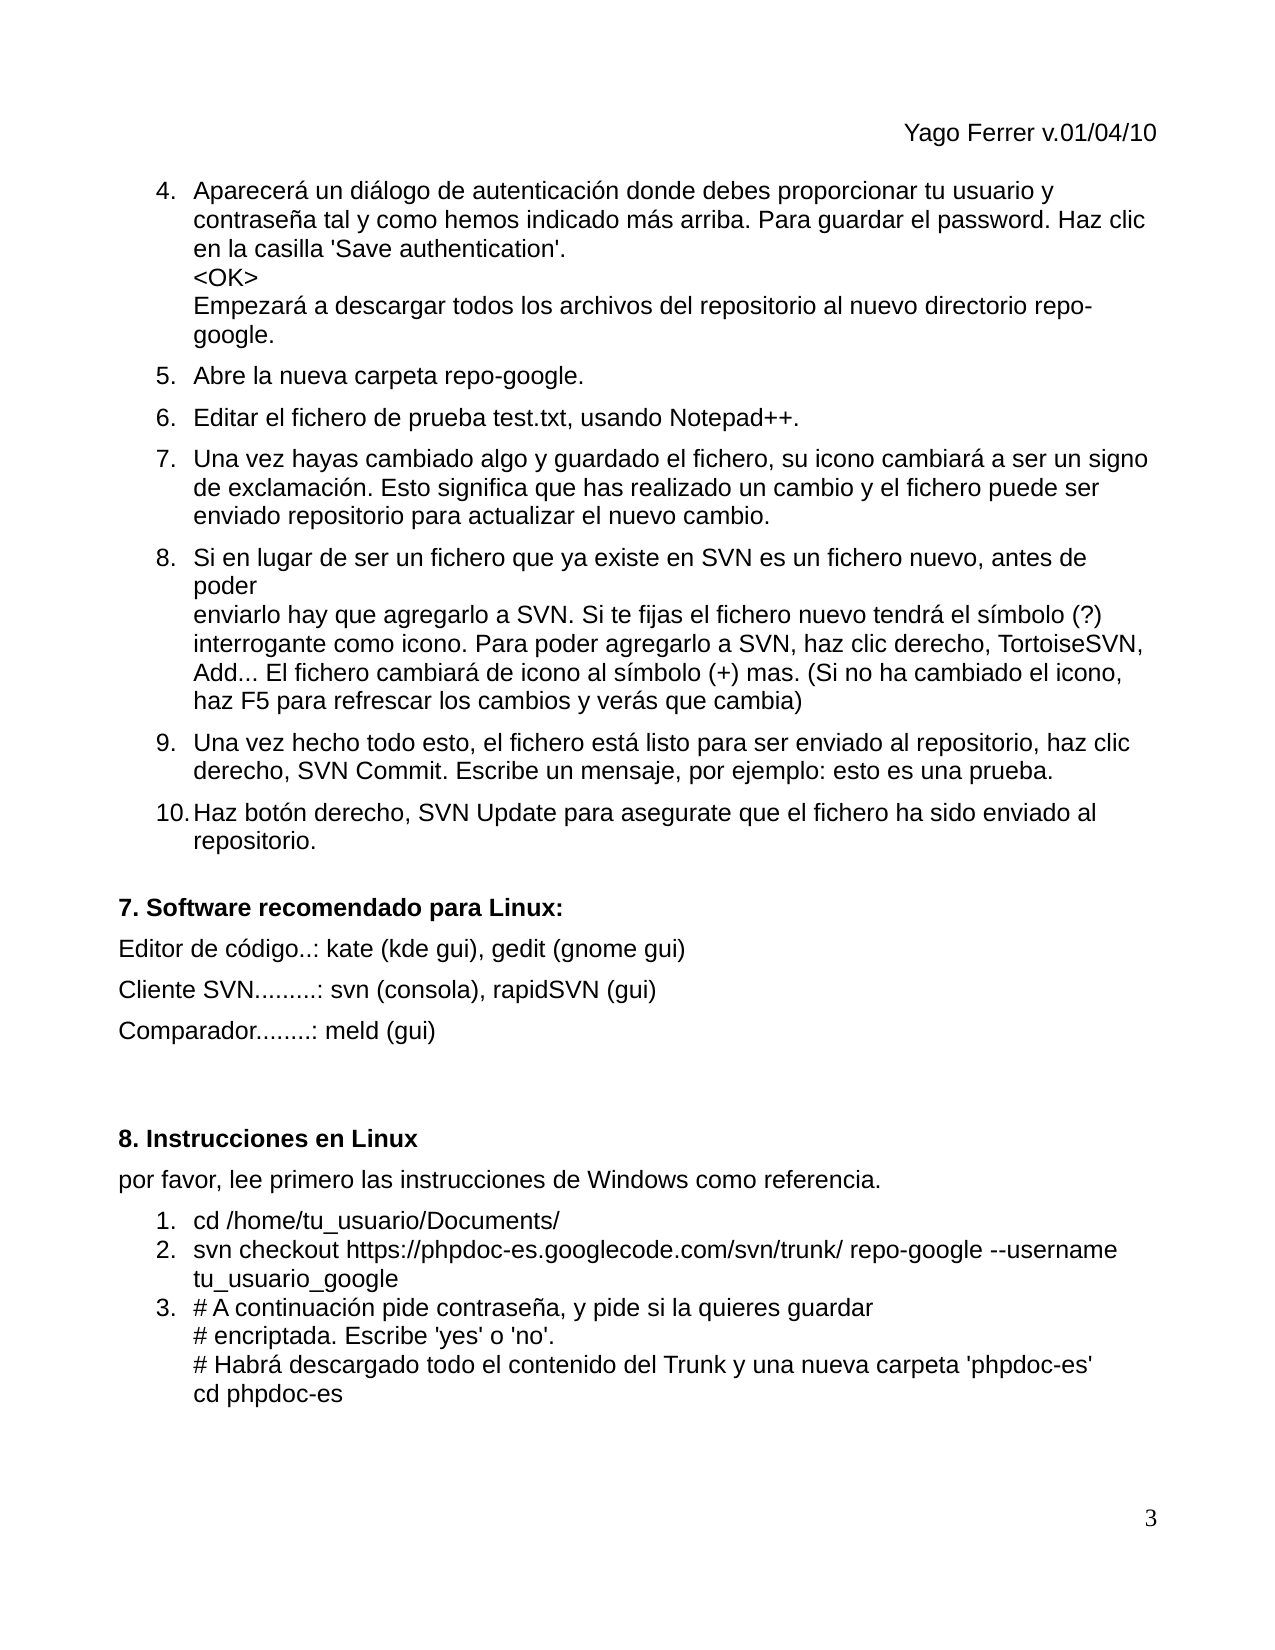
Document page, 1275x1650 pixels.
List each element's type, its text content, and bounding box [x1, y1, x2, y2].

subtitle 8. Instrucciones en Linux [118, 1124, 1157, 1153]
list Si en lugar de ser un fichero que ya existe en SVN es un fichero nuevo, antes de poder enviarlo hay que agregarlo a SVN. Si te fijas el fichero nuevo tendrá el símbolo (?) interrogante como icono. Para poder agregarlo a SVN, haz clic derecho, TortoiseSVN, Add... El fichero cambiará de icono al símbolo (+) mas. (Si no ha cambiado el icono, haz F5 para refrescar los cambios y verás que cambia) [156, 543, 1157, 715]
list cd /home/tu_usuario/Documents/ [156, 1206, 1157, 1235]
list Una vez hayas cambiado algo y guardado el fichero, su icono cambiará a ser un signo de exclamación. Esto significa que has realizado un cambio y el fichero puede ser enviado repositorio para actualizar el nuevo cambio. [156, 444, 1157, 530]
list Aparecerá un diálogo de autenticación donde debes proporcionar tu usuario y contraseña tal y como hemos indicado más arriba. Para guardar el password. Haz clic en la casilla 'Save authentication'. <OK> Empezará a descargar todos los archivos del repositorio al nuevo directorio repo-google. [156, 176, 1157, 349]
list Abre la nueva carpeta repo-google. [156, 361, 1157, 390]
subtitle 7. Software recomendado para Linux: [118, 893, 1157, 921]
text Editor de código..: kate (kde gui), gedit (gnome gui) [118, 934, 1157, 963]
list # A continuación pide contraseña, y pide si la quieres guardar # encriptada. Escribe 'yes' o 'no'. # Habrá descargado todo el contenido del Trunk y una nueva carpeta 'phpdoc-es' cd phpdoc-es [156, 1293, 1157, 1408]
text Cliente SVN.........: svn (consola), rapidSVN (gui) [118, 975, 1157, 1004]
list Una vez hecho todo esto, el fichero está listo para ser enviado al repositorio, haz clic derecho, SVN Commit. Escribe un mensaje, por ejemplo: esto es una prueba. [156, 728, 1157, 785]
list svn checkout https://phpdoc-es.googlecode.com/svn/trunk/ repo-google --username tu_usuario_google [156, 1235, 1157, 1293]
text por favor, lee primero las instrucciones de Windows como referencia. [118, 1165, 1157, 1194]
text Comparador........: meld (gui) [118, 1016, 1157, 1045]
list Editar el fichero de prueba test.txt, usando Notepad++. [156, 403, 1157, 431]
list Haz botón derecho, SVN Update para asegurate que el fichero ha sido enviado al repositorio. [156, 798, 1157, 855]
